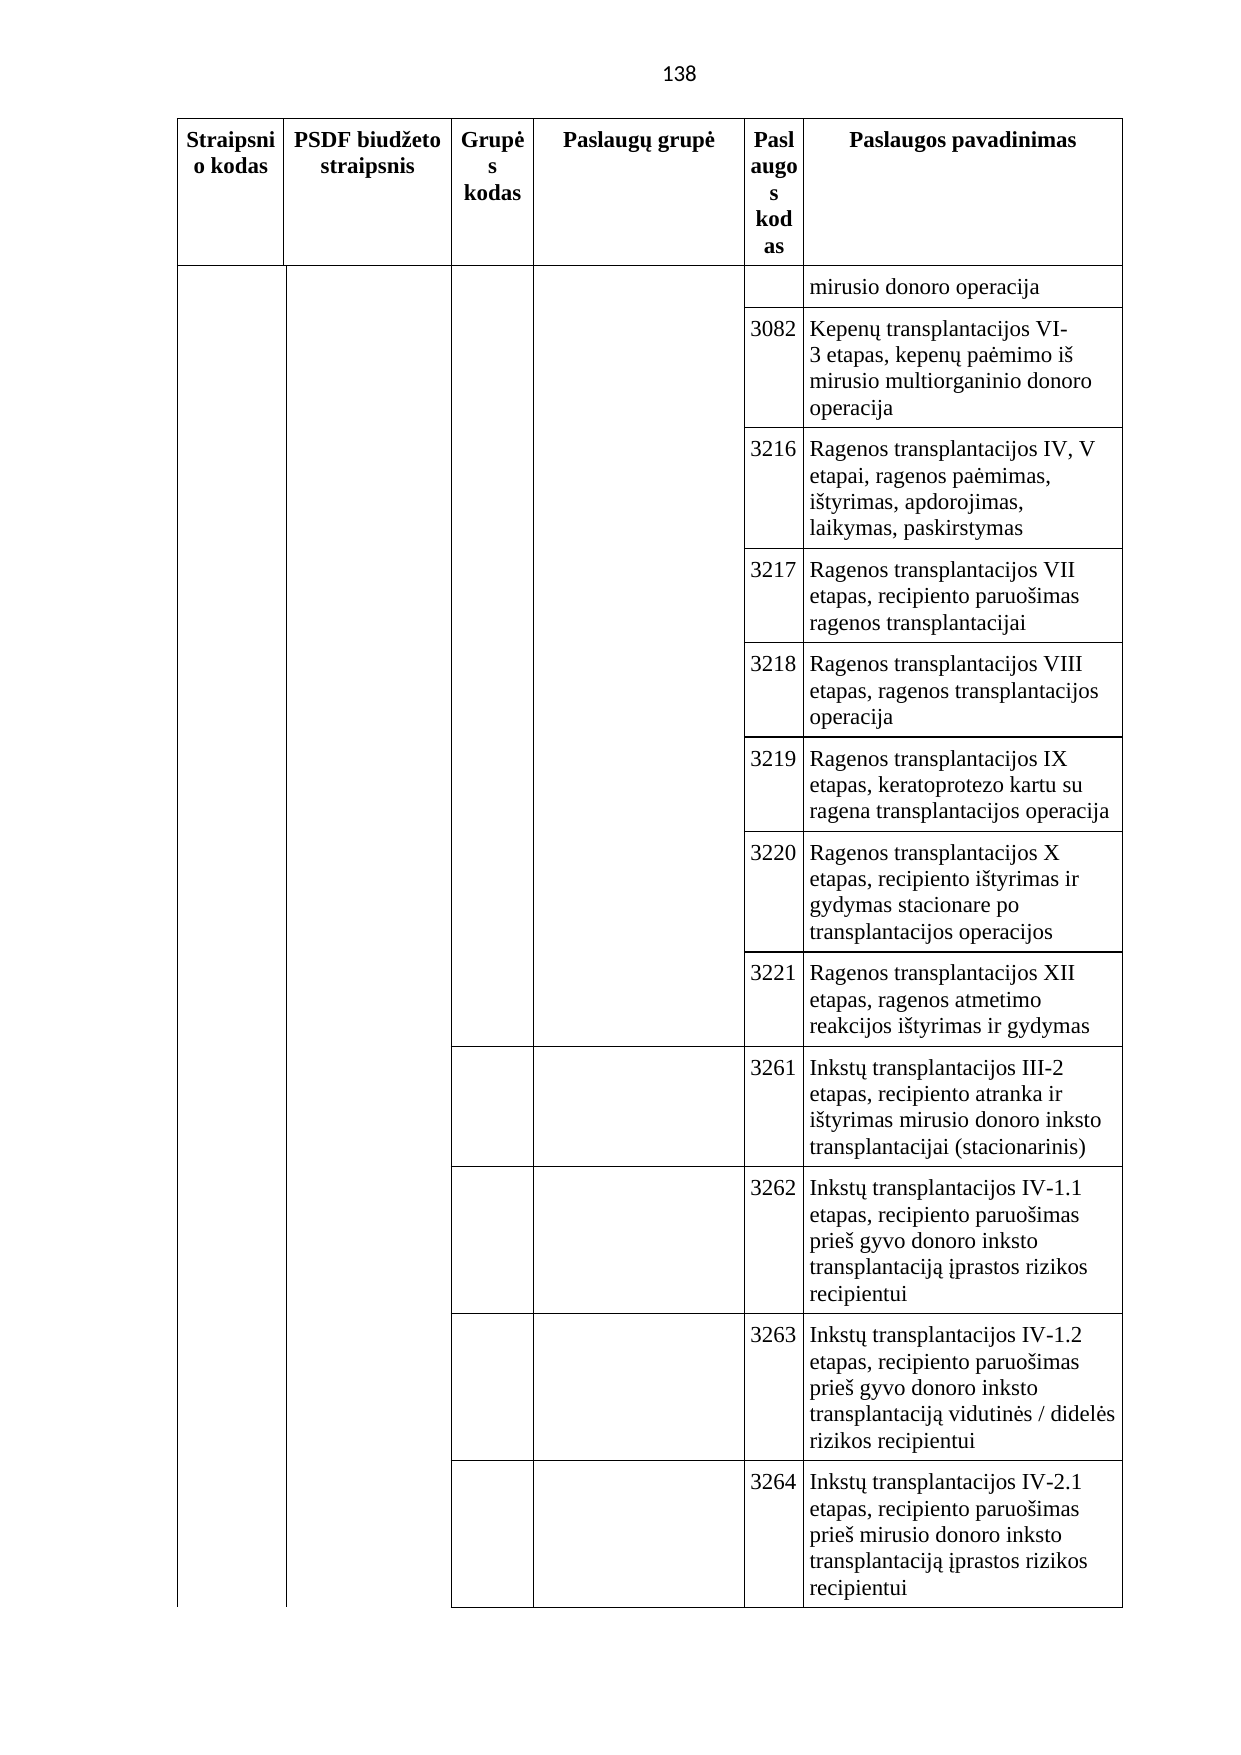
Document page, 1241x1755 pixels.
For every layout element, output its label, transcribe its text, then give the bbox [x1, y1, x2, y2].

table_cell 3220 [745, 832, 803, 951]
table_cell [287, 307, 451, 427]
table_cell 3262 [745, 1167, 803, 1313]
table_cell Ragenos transplantacijos VII etapas, recipiento paruošimas ragenos transplantacijai [804, 549, 1122, 642]
table_cell Ragenos transplantacijos VIII etapas, ragenos transplantacijos operacija [804, 643, 1122, 736]
table_header Paslaugos pavadinimas [804, 119, 1122, 265]
table_cell Ragenos transplantacijos X etapas, recipiento ištyrimas ir gydymas stacionare po transplantacijos operacijos [804, 832, 1122, 951]
table_header PSDF biudžeto straipsnis [284, 119, 451, 265]
table_cell [452, 1167, 533, 1313]
table_cell 3217 [745, 549, 803, 642]
table_cell [452, 1461, 533, 1607]
table_header Straipsnio kodas [178, 119, 283, 265]
table_cell mirusio donoro operacija [804, 266, 1122, 307]
table_cell Inkstų transplantacijos IV-1.2 etapas, recipiento paruošimas prieš gyvo donoro inksto transplantaciją vidutinės / didelės rizikos recipientui [804, 1314, 1122, 1460]
table_cell [287, 427, 451, 548]
table_cell 3218 [745, 643, 803, 736]
table_cell [178, 548, 286, 642]
table_cell [178, 307, 286, 427]
table_cell [178, 736, 286, 831]
table_cell 3221 [745, 953, 803, 1046]
table_cell Ragenos transplantacijos IV, V etapai, ragenos paėmimas, ištyrimas, apdorojimas, laikymas, paskirstymas [804, 428, 1122, 548]
table_cell [178, 1046, 286, 1166]
table_cell [178, 266, 286, 307]
table_cell 3082 [745, 308, 803, 427]
table_cell 3263 [745, 1314, 803, 1460]
table_cell [534, 1461, 744, 1607]
table_cell 3216 [745, 428, 803, 548]
table_cell [287, 831, 451, 951]
table_header Paslaugos kodas [745, 119, 803, 265]
table_cell [178, 1460, 286, 1607]
table_cell Inkstų transplantacijos IV-2.1 etapas, recipiento paruošimas prieš mirusio donoro inksto transplantaciją įprastos rizikos recipientui [804, 1461, 1122, 1607]
table_cell Inkstų transplantacijos IV-1.1 etapas, recipiento paruošimas prieš gyvo donoro inksto transplantaciją įprastos rizikos recipientui [804, 1167, 1122, 1313]
table_cell 3219 [745, 738, 803, 831]
table_cell [287, 266, 451, 307]
table_cell Kepenų transplantacijos VI-3 etapas, kepenų paėmimo iš mirusio multiorganinio donoro operacija [804, 308, 1122, 427]
table_cell [178, 1313, 286, 1460]
table_header Grupės kodas [452, 119, 533, 265]
table_cell 3264 [745, 1461, 803, 1607]
table_header Paslaugų grupė [534, 119, 744, 265]
table_cell [534, 1167, 744, 1313]
table_cell [745, 266, 803, 307]
table_cell [534, 266, 744, 307]
table_cell [452, 1314, 533, 1460]
table_cell [287, 736, 451, 831]
table_cell Ragenos transplantacijos XII etapas, ragenos atmetimo reakcijos ištyrimas ir gydymas [804, 953, 1122, 1046]
table_cell [287, 951, 451, 1046]
table_cell 3261 [745, 1047, 803, 1166]
table_cell [287, 1166, 451, 1313]
table_cell [534, 1047, 744, 1166]
table_cell [534, 307, 744, 1046]
table_cell Ragenos transplantacijos IX etapas, keratoprotezo kartu su ragena transplantacijos operacija [804, 738, 1122, 831]
table_cell [178, 951, 286, 1046]
table_cell [534, 1314, 744, 1460]
table_cell [178, 427, 286, 548]
table_cell [452, 1047, 533, 1166]
table_cell [287, 548, 451, 642]
table_cell [178, 831, 286, 951]
table_cell Inkstų transplantacijos III-2 etapas, recipiento atranka ir ištyrimas mirusio donoro inksto transplantacijai (stacionarinis) [804, 1047, 1122, 1166]
table_cell [452, 266, 533, 307]
table_cell [287, 642, 451, 736]
table_cell [287, 1046, 451, 1166]
table_cell [287, 1313, 451, 1460]
table_cell [287, 1460, 451, 1607]
table_cell [178, 642, 286, 736]
table_cell [452, 307, 533, 1046]
table_cell [178, 1166, 286, 1313]
